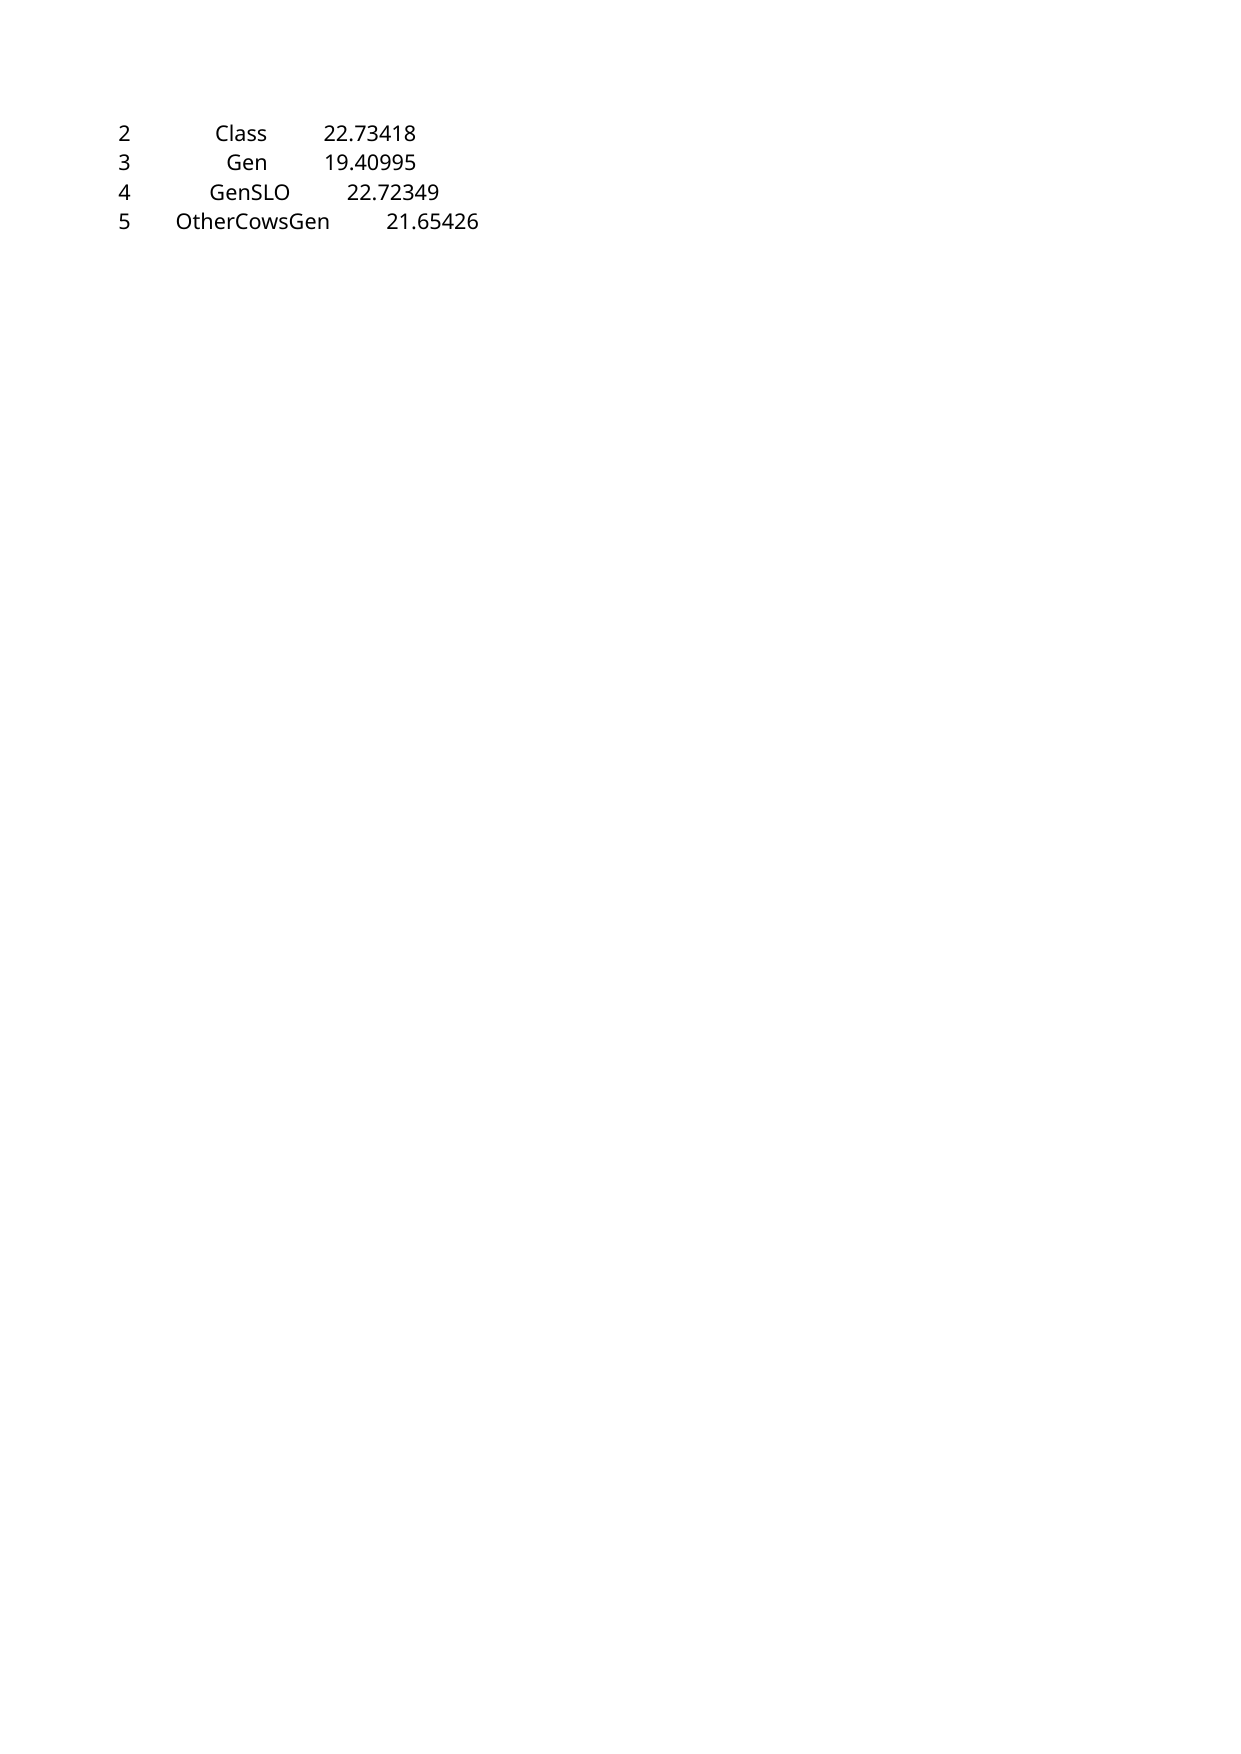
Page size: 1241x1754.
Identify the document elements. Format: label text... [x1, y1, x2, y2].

text 2 Class 22.73418 [118, 118, 1122, 148]
text 3 Gen 19.40995 [118, 148, 1122, 177]
text 5 OtherCowsGen 21.65426 [118, 207, 1122, 236]
text 4 GenSLO 22.72349 [118, 177, 1122, 207]
